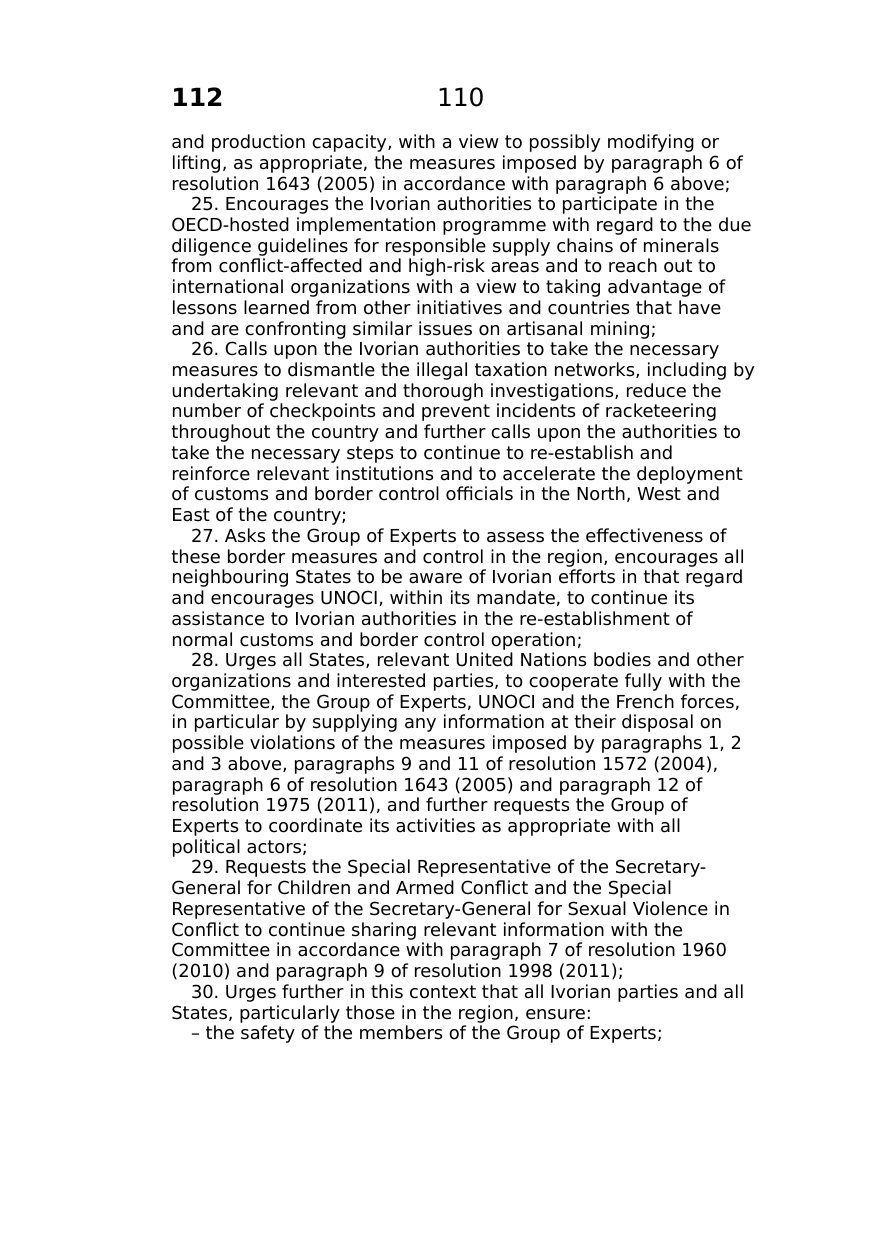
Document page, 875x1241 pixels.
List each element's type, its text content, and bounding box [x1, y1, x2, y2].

text 27. Asks the Group of Experts to assess the effectiveness of these border measures and control in the region, encourages all neighbouring States to be aware of Ivorian efforts in that regard and encourages UNOCI, within its mandate, to continue its assistance to Ivorian authorities in the re-establishment of normal customs and border control operation; [171, 526, 756, 650]
text 25. Encourages the Ivorian authorities to participate in the OECD-hosted implementation programme with regard to the due diligence guidelines for responsible supply chains of minerals from conflict-affected and high-risk areas and to reach out to international organizations with a view to taking advantage of lessons learned from other initiatives and countries that have and are confronting similar issues on artisanal mining; [171, 194, 756, 339]
text 29. Requests the Special Representative of the Secretary-General for Children and Armed Conflict and the Special Representative of the Secretary-General for Sexual Violence in Conflict to continue sharing relevant information with the Committee in accordance with paragraph 7 of resolution 1960 (2010) and paragraph 9 of resolution 1998 (2011); [171, 857, 756, 982]
text – the safety of the members of the Group of Experts; [171, 1023, 756, 1044]
text 26. Calls upon the Ivorian authorities to take the necessary measures to dismantle the illegal taxation networks, including by undertaking relevant and thorough investigations, reduce the number of checkpoints and prevent incidents of racketeering throughout the country and further calls upon the authorities to take the necessary steps to continue to re-establish and reinforce relevant institutions and to accelerate the deployment of customs and border control officials in the North, West and East of the country; [171, 339, 756, 526]
text 28. Urges all States, relevant United Nations bodies and other organizations and interested parties, to cooperate fully with the Committee, the Group of Experts, UNOCI and the French forces, in particular by supplying any information at their disposal on possible violations of the measures imposed by paragraphs 1, 2 and 3 above, paragraphs 9 and 11 of resolution 1572 (2004), paragraph 6 of resolution 1643 (2005) and paragraph 12 of resolution 1975 (2011), and further requests the Group of Experts to coordinate its activities as appropriate with all political actors; [171, 650, 756, 857]
text 30. Urges further in this context that all Ivorian parties and all States, particularly those in the region, ensure: [171, 982, 756, 1023]
text and production capacity, with a view to possibly modifying or lifting, as appropriate, the measures imposed by paragraph 6 of resolution 1643 (2005) in accordance with paragraph 6 above; [171, 132, 756, 194]
